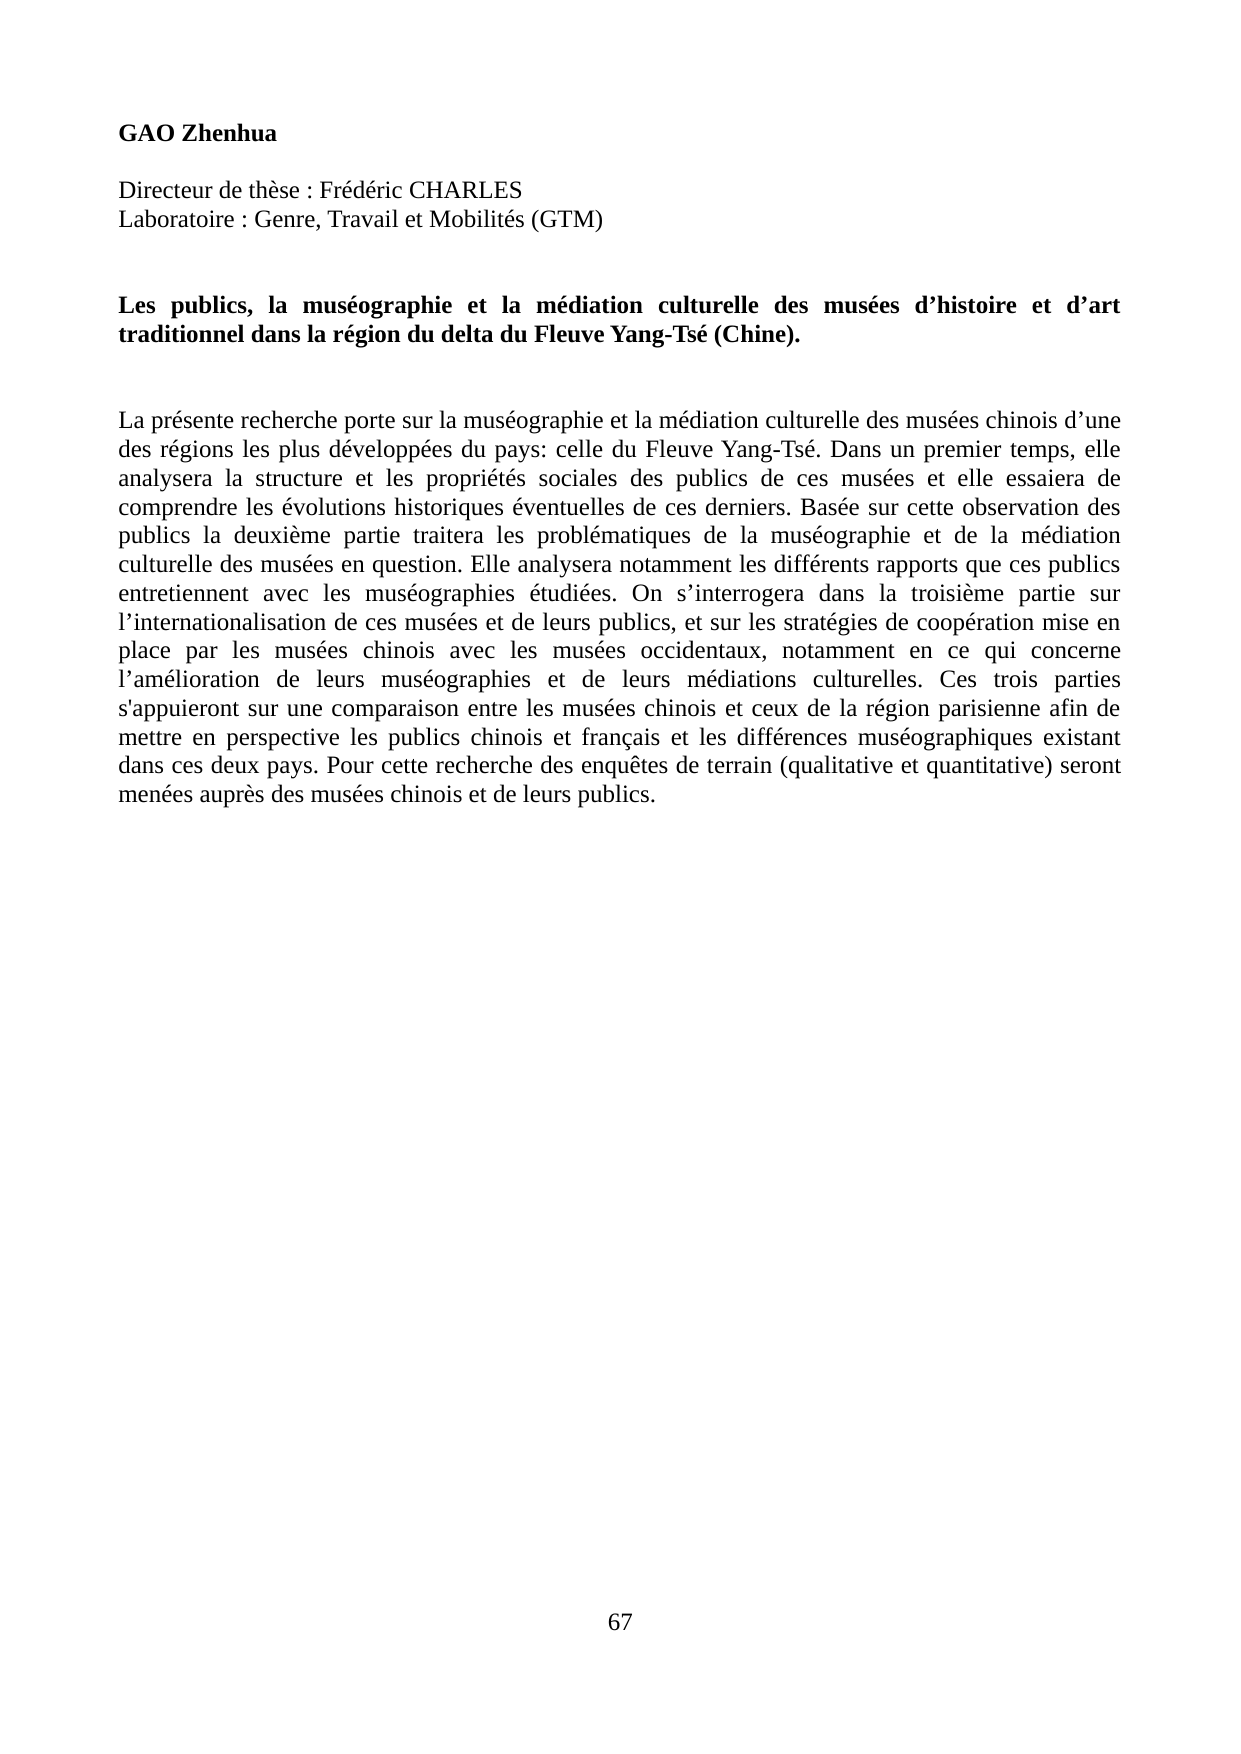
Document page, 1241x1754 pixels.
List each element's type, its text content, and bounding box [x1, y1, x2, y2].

subtitle Laboratoire : Genre, Travail et Mobilités (GTM) [118, 204, 1122, 233]
subtitle Directeur de thèse : Frédéric CHARLES [118, 176, 1122, 204]
subtitle La présente recherche porte sur la muséographie et la médiation culturelle des musées chinois d’une des régions les plus développées du pays: celle du Fleuve Yang-Tsé. Dans un premier temps, elle analysera la structure et les propriétés sociales des publics de ces musées et elle essaiera de comprendre les évolutions historiques éventuelles de ces derniers. Basée sur cette observation des publics la deuxième partie traitera les problématiques de la muséographie et de la médiation culturelle des musées en question. Elle analysera notamment les différents rapports que ces publics entretiennent avec les muséographies étudiées. On s’interrogera dans la troisième partie sur l’internationalisation de ces musées et de leurs publics, et sur les stratégies de coopération mise en place par les musées chinois avec les musées occidentaux, notamment en ce qui concerne l’amélioration de leurs muséographies et de leurs médiations culturelles. Ces trois parties s'appuieront sur une comparaison entre les musées chinois et ceux de la région parisienne afin de mettre en perspective les publics chinois et français et les différences muséographiques existant dans ces deux pays. Pour cette recherche des enquêtes de terrain (qualitative et quantitative) seront menées auprès des musées chinois et de leurs publics. [118, 406, 1122, 808]
subtitle GAO Zhenhua [118, 118, 1122, 147]
subtitle Les publics, la muséographie et la médiation culturelle des musées d’histoire et d’art traditionnel dans la région du delta du Fleuve Yang-Tsé (Chine). [118, 291, 1122, 348]
